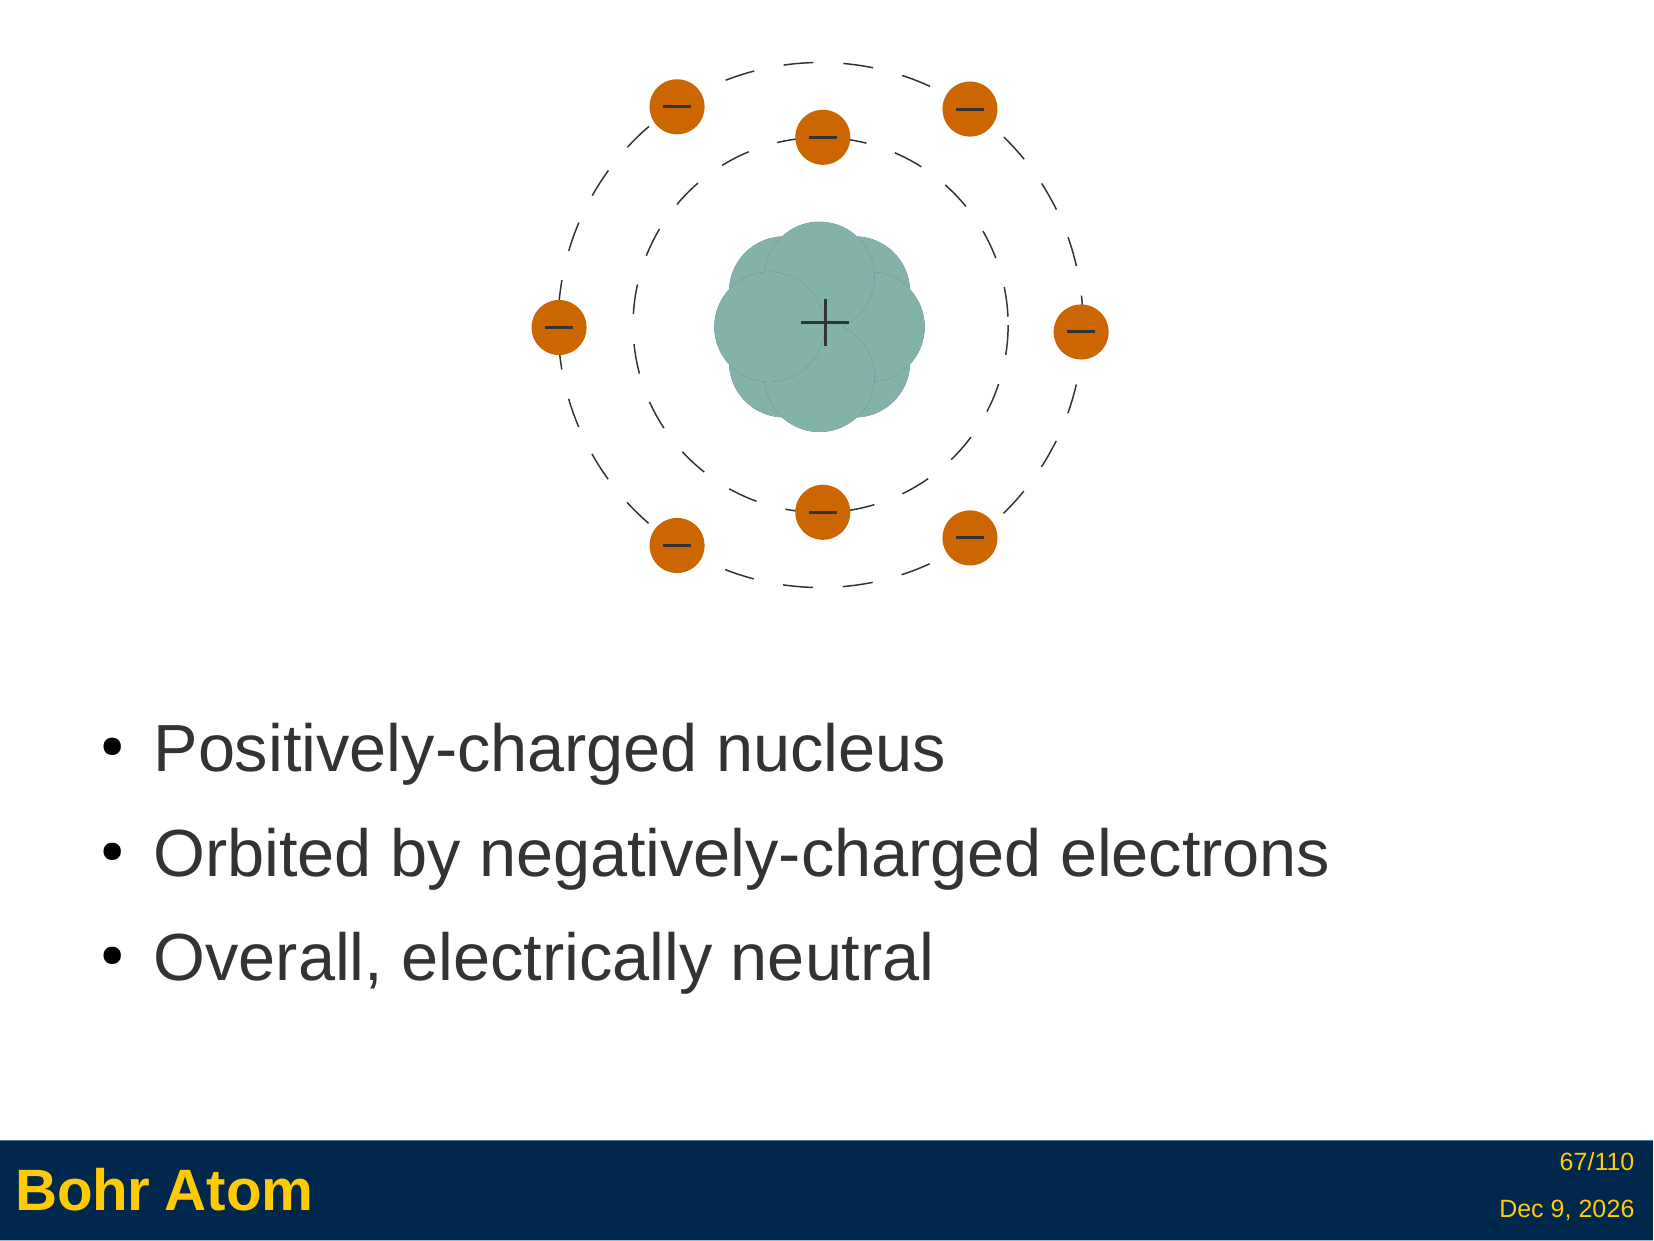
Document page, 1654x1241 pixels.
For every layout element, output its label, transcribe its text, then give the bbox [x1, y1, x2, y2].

text_box [649, 517, 705, 574]
text_box [942, 510, 998, 566]
text_box [531, 299, 587, 356]
list Positively-charged nucleus Orbited by negatively-charged electrons Overall, electrically neutral [82, 627, 1571, 1079]
title Bohr Atom [14, 1140, 1380, 1241]
text_box [795, 484, 851, 540]
text_box [649, 79, 705, 135]
text_box [714, 221, 925, 433]
text_box [795, 109, 851, 165]
text_box [1053, 304, 1109, 360]
text_box [942, 81, 998, 137]
